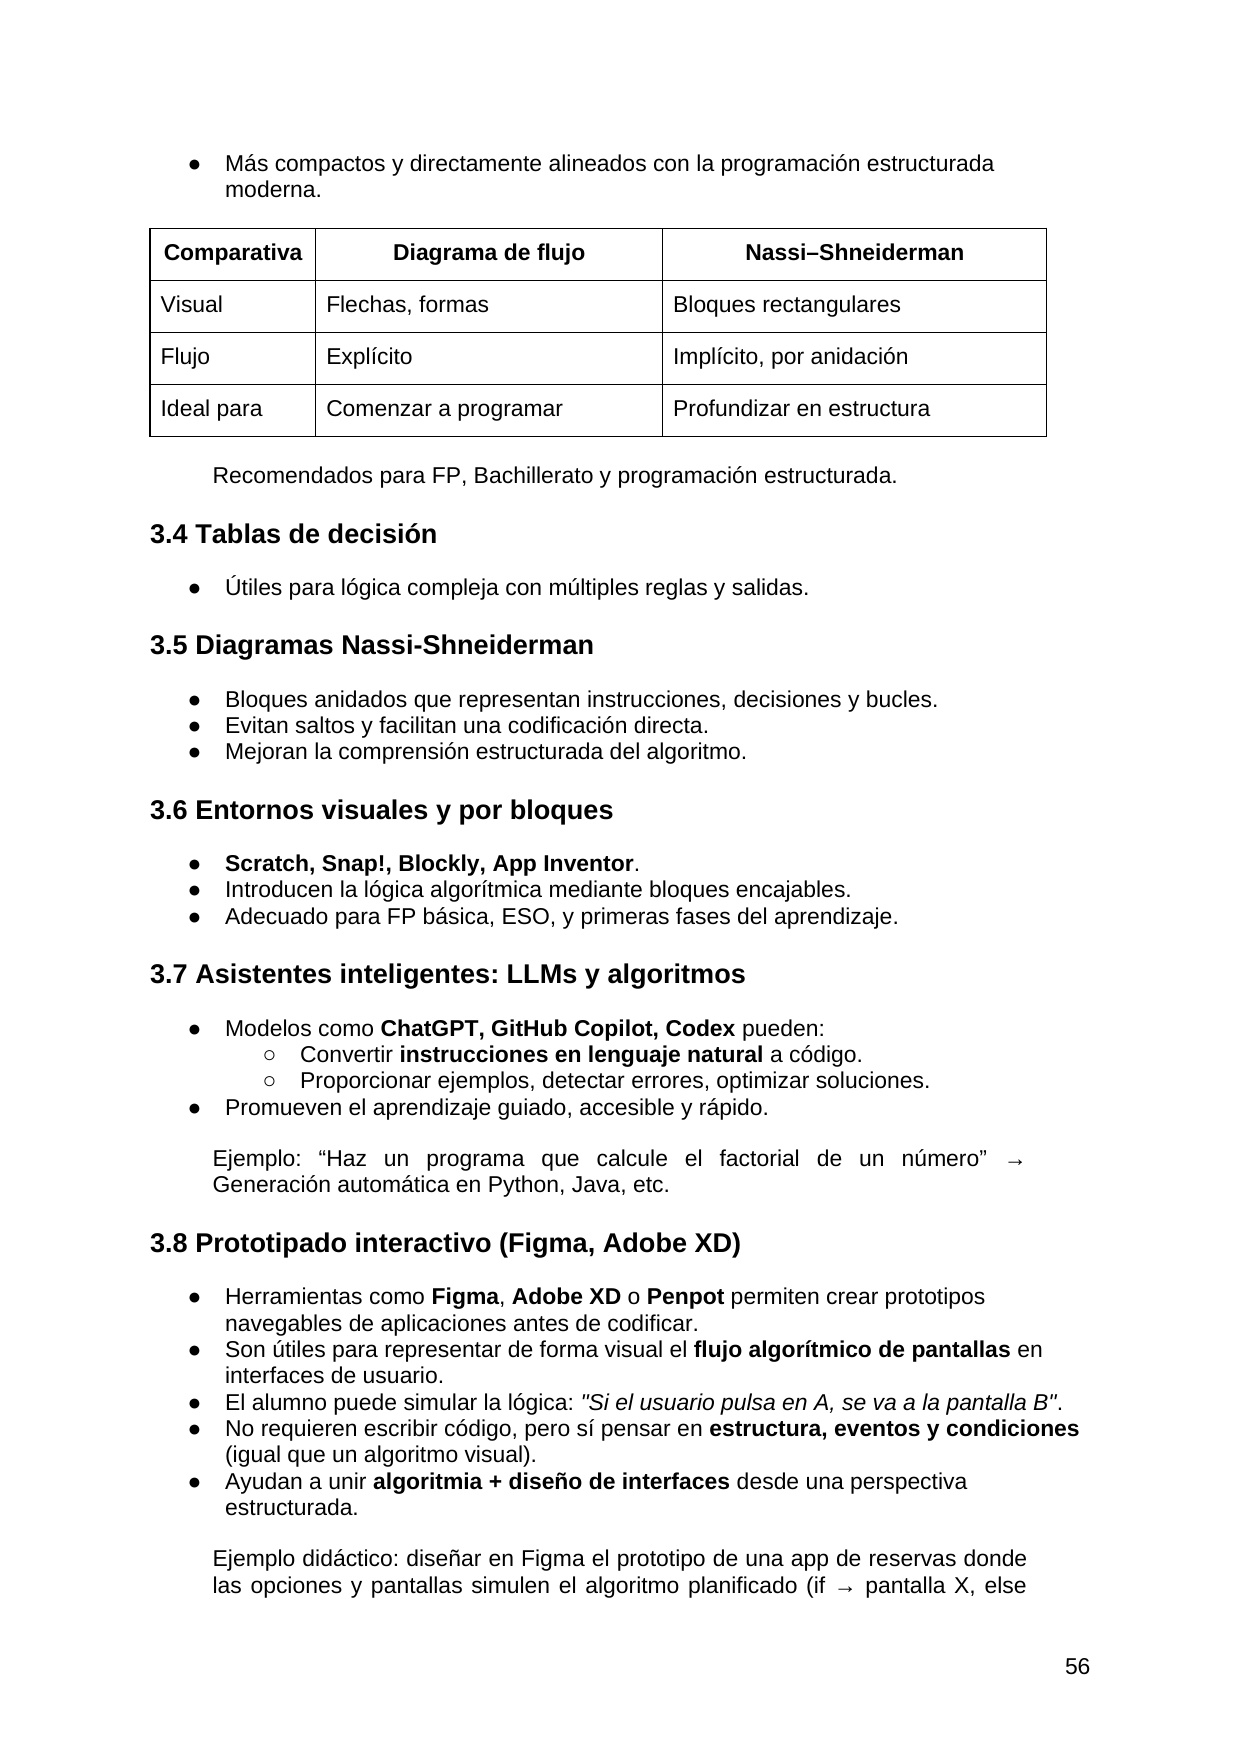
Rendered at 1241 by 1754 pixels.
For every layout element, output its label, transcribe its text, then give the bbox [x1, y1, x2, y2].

list Herramientas como Figma, Adobe XD o Penpot permiten crear prototipos navegables de aplicaciones antes de codificar. [187, 1283, 1090, 1336]
list Son útiles para representar de forma visual el flujo algorítmico de pantallas en interfaces de usuario. [187, 1336, 1090, 1388]
list Útiles para lógica compleja con múltiples reglas y salidas. [187, 574, 1090, 600]
subtitle 3.7 Asistentes inteligentes: LLMs y algoritmos [150, 958, 1090, 989]
table_cell Flechas, formas [316, 281, 662, 332]
list No requieren escribir código, pero sí pensar en estructura, eventos y condiciones (igual que un algoritmo visual). [187, 1415, 1090, 1468]
list Introducen la lógica algorítmica mediante bloques encajables. [187, 876, 1090, 903]
table_cell Implícito, por anidación [663, 333, 1046, 384]
table_header Diagrama de flujo [316, 229, 662, 280]
table_cell Profundizar en estructura [663, 385, 1046, 436]
subtitle 3.8 Prototipado interactivo (Figma, Adobe XD) [150, 1227, 1028, 1258]
list Ayudan a unir algoritmia + diseño de interfaces desde una perspectiva estructurada. [187, 1468, 1090, 1520]
list Scratch, Snap!, Blockly, App Inventor. [187, 850, 1090, 876]
table_header Nassi–Shneiderman [663, 229, 1046, 280]
list Proporcionar ejemplos, detectar errores, optimizar soluciones. [262, 1067, 1090, 1094]
list El alumno puede simular la lógica: "Si el usuario pulsa en A, se va a la pantalla B". [187, 1388, 1090, 1415]
list Mejoran la comprensión estructurada del algoritmo. [187, 738, 1090, 765]
text Ejemplo: “Haz un programa que calcule el factorial de un número” → Generación automática en Python, Java, etc. [212, 1145, 1028, 1198]
text Ejemplo didáctico: diseñar en Figma el prototipo de una app de reservas donde las opciones y pantallas simulen el algoritmo planificado (if → pantalla X, else [212, 1545, 1028, 1598]
table_cell Comenzar a programar [316, 385, 662, 436]
list Modelos como ChatGPT, GitHub Copilot, Codex pueden: [187, 1014, 1090, 1041]
list Adecuado para FP básica, ESO, y primeras fases del aprendizaje. [187, 903, 1090, 929]
subtitle 3.5 Diagramas Nassi-Shneiderman [150, 629, 1090, 661]
subtitle 3.4 Tablas de decisión [150, 518, 1090, 549]
table_cell Ideal para [151, 385, 315, 436]
list Más compactos y directamente alineados con la programación estructurada moderna. [187, 150, 1090, 203]
list Convertir instrucciones en lenguaje natural a código. [262, 1041, 1090, 1067]
table_cell Flujo [151, 333, 315, 384]
text Recomendados para FP, Bachillerato y programación estructurada. [212, 462, 1028, 488]
table_cell Visual [151, 281, 315, 332]
list Bloques anidados que representan instrucciones, decisiones y bucles. [187, 686, 1090, 712]
subtitle 3.6 Entornos visuales y por bloques [150, 794, 1090, 825]
list Promueven el aprendizaje guiado, accesible y rápido. [187, 1094, 1090, 1120]
list Evitan saltos y facilitan una codificación directa. [187, 712, 1090, 738]
table_cell Explícito [316, 333, 662, 384]
table_header Comparativa [151, 229, 315, 280]
table_cell Bloques rectangulares [663, 281, 1046, 332]
